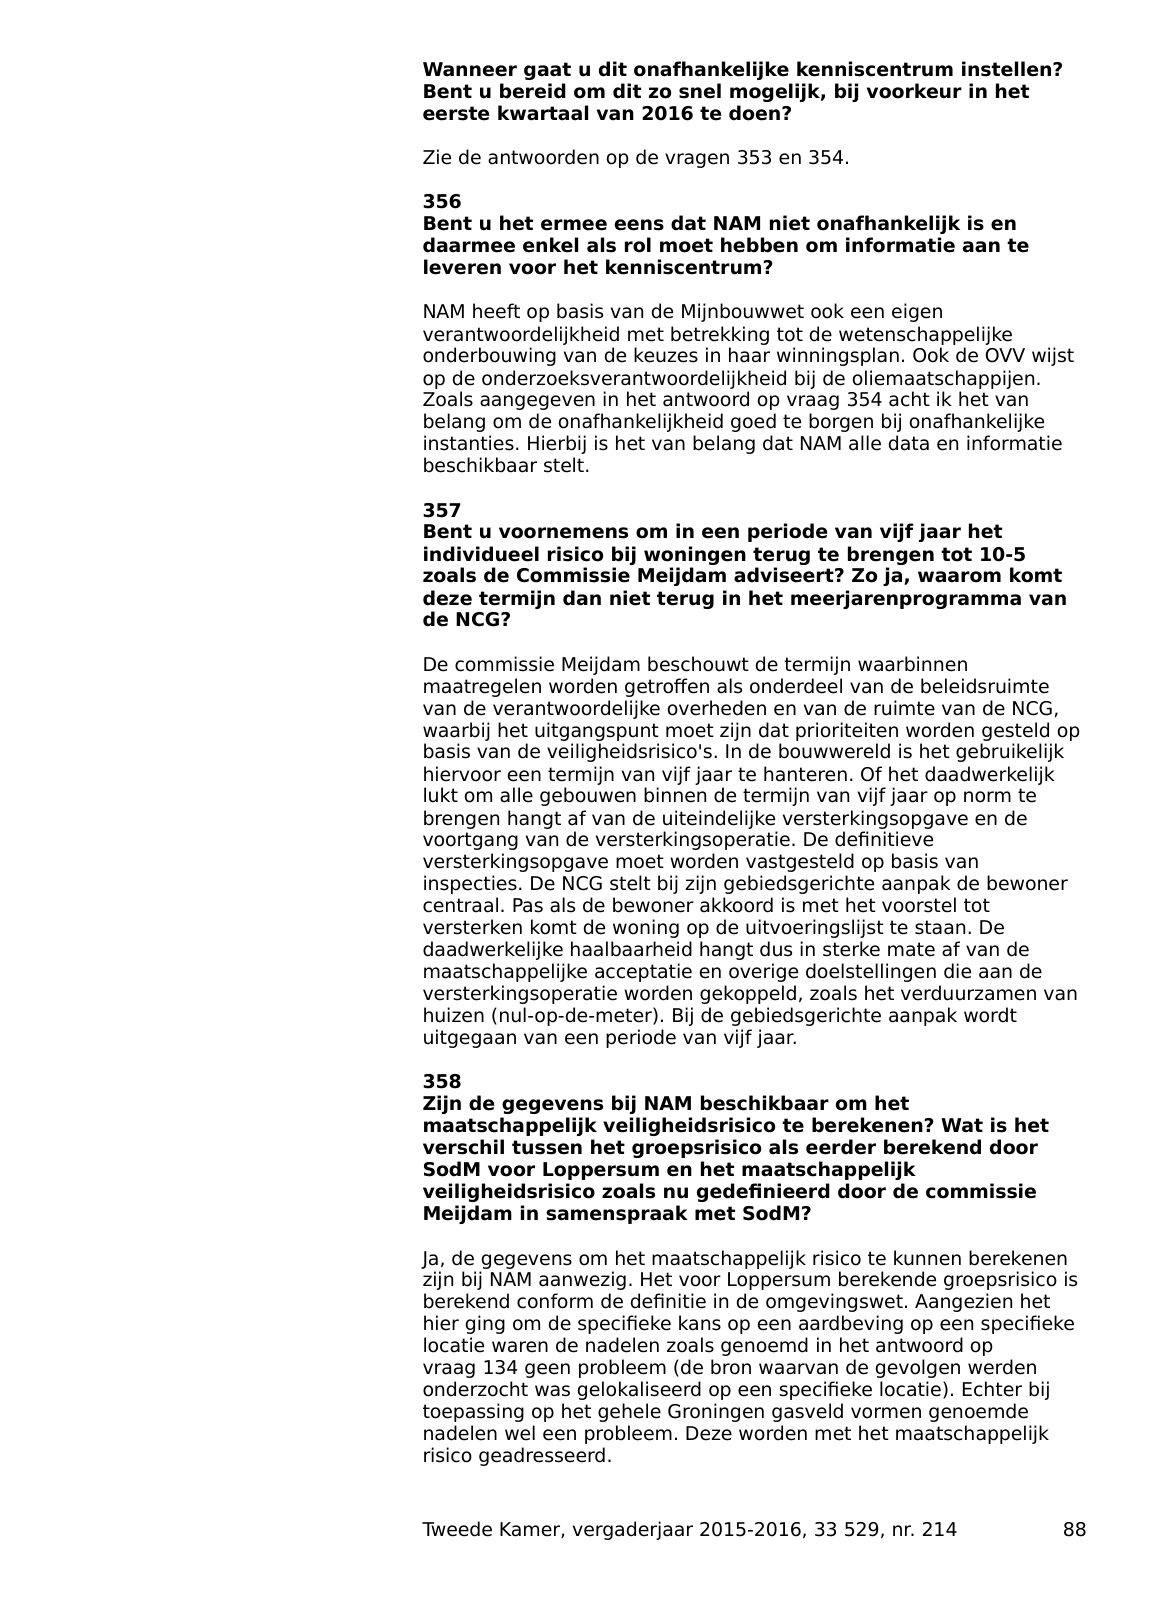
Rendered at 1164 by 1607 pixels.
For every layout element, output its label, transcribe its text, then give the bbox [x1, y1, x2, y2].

text NAM heeft op basis van de Mijnbouwwet ook een eigen verantwoordelijkheid met betrekking tot de wetenschappelijke onderbouwing van de keuzes in haar winningsplan. Ook de OVV wijst op de onderzoeksverantwoordelijkheid bij de oliemaatschappijen. Zoals aangegeven in het antwoord op vraag 354 acht ik het van belang om de onafhankelijkheid goed te borgen bij onafhankelijke instanties. Hierbij is het van belang dat NAM alle data en informatie beschikbaar stelt. [422, 301, 1087, 477]
text Bent u het ermee eens dat NAM niet onafhankelijk is en daarmee enkel als rol moet hebben om informatie aan te leveren voor het kenniscentrum? [422, 213, 1087, 279]
text Zijn de gegevens bij NAM beschikbaar om het maatschappelijk veiligheidsrisico te berekenen? Wat is het verschil tussen het groepsrisico als eerder berekend door SodM voor Loppersum en het maatschappelijk veiligheidsrisico zoals nu gedefinieerd door de commissie Meijdam in samenspraak met SodM? [422, 1093, 1087, 1225]
text Bent u voornemens om in een periode van vijf jaar het individueel risico bij woningen terug te brengen tot 10-5 zoals de Commissie Meijdam adviseert? Zo ja, waarom komt deze termijn dan niet terug in het meerjarenprogramma van de NCG? [422, 521, 1087, 631]
text De commissie Meijdam beschouwt de termijn waarbinnen maatregelen worden getroffen als onderdeel van de beleidsruimte van de verantwoordelijke overheden en van de ruimte van de NCG, waarbij het uitgangspunt moet zijn dat prioriteiten worden gesteld op basis van de veiligheidsrisico's. In de bouwwereld is het gebruikelijk hiervoor een termijn van vijf jaar te hanteren. Of het daadwerkelijk lukt om alle gebouwen binnen de termijn van vijf jaar op norm te brengen hangt af van de uiteindelijke versterkingsopgave en de voortgang van de versterkingsoperatie. De definitieve versterkingsopgave moet worden vastgesteld op basis van inspecties. De NCG stelt bij zijn gebiedsgerichte aanpak de bewoner centraal. Pas als de bewoner akkoord is met het voorstel tot versterken komt de woning op de uitvoeringslijst te staan. De daadwerkelijke haalbaarheid hangt dus in sterke mate af van de maatschappelijke acceptatie en overige doelstellingen die aan de versterkingsoperatie worden gekoppeld, zoals het verduurzamen van huizen (nul-op-de-meter). Bij de gebiedsgerichte aanpak wordt uitgegaan van een periode van vijf jaar. [422, 653, 1087, 1049]
text Ja, de gegevens om het maatschappelijk risico te kunnen berekenen zijn bij NAM aanwezig. Het voor Loppersum berekende groepsrisico is berekend conform de definitie in de omgevingswet. Aangezien het hier ging om de specifieke kans op een aardbeving op een specifieke locatie waren de nadelen zoals genoemd in het antwoord op vraag 134 geen probleem (de bron waarvan de gevolgen werden onderzocht was gelokaliseerd op een specifieke locatie). Echter bij toepassing op het gehele Groningen gasveld vormen genoemde nadelen wel een probleem. Deze worden met het maatschappelijk risico geadresseerd. [422, 1247, 1087, 1467]
text 358 [422, 1071, 1087, 1093]
text Zie de antwoorden op de vragen 353 en 354. [422, 147, 1087, 169]
text Wanneer gaat u dit onafhankelijke kenniscentrum instellen? Bent u bereid om dit zo snel mogelijk, bij voorkeur in het eerste kwartaal van 2016 te doen? [422, 59, 1087, 125]
text 356 [422, 191, 1087, 213]
text 357 [422, 499, 1087, 521]
